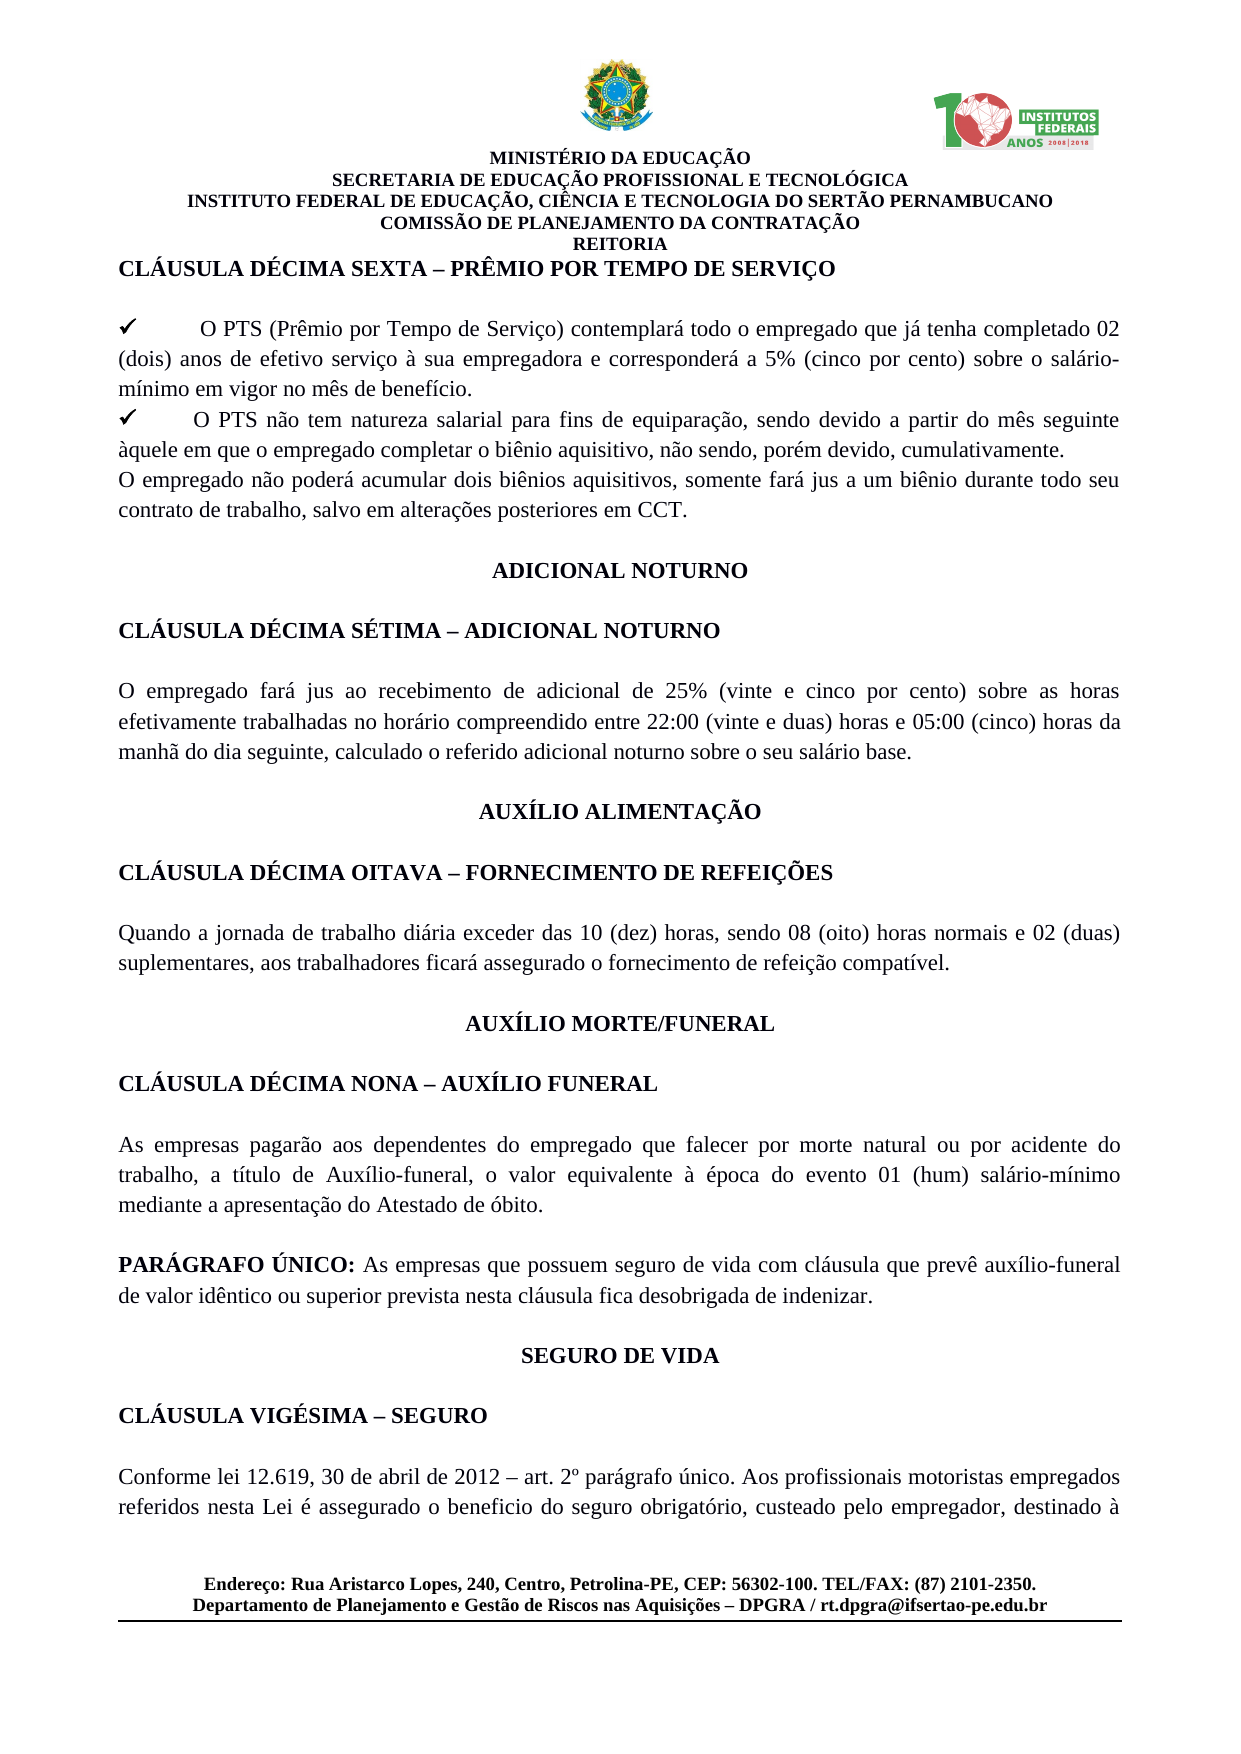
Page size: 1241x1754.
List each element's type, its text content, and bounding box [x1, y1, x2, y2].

list O PTS não tem natureza salarial para fins de equiparação, sendo devido a partir do mês seguinte àquele em que o empregado completar o biênio aquisitivo, não sendo, porém devido, cumulativamente. [118, 406, 1122, 462]
text O empregado não poderá acumular dois biênios aquisitivos, somente fará jus a um biênio durante todo seu contrato de trabalho, salvo em alterações posteriores em CCT. [118, 466, 1122, 523]
text Conforme lei 12.619, 30 de abril de 2012 – art. 2º parágrafo único. Aos profissionais motoristas empregados referidos nesta Lei é assegurado o beneficio do seguro obrigatório, custeado pelo empregador, destinado à [118, 1463, 1122, 1519]
text AUXÍLIO ALIMENTAÇÃO [118, 798, 1122, 825]
list O PTS (Prêmio por Tempo de Serviço) contemplará todo o empregado que já tenha completado 02 (dois) anos de efetivo serviço à sua empregadora e corresponderá a 5% (cinco por cento) sobre o salário-mínimo em vigor no mês de benefício. [118, 315, 1122, 402]
picture [933, 93, 1099, 150]
text AUXÍLIO MORTE/FUNERAL [118, 1010, 1122, 1036]
text SEGURO DE VIDA [118, 1342, 1122, 1368]
picture [579, 58, 654, 132]
text CLÁUSULA DÉCIMA SÉTIMA – ADICIONAL NOTURNO [118, 617, 1122, 643]
text Quando a jornada de trabalho diária exceder das 10 (dez) horas, sendo 08 (oito) horas normais e 02 (duas) suplementares, aos trabalhadores ficará assegurado o fornecimento de refeição compatível. [118, 919, 1122, 976]
text ADICIONAL NOTURNO [118, 557, 1122, 583]
text CLÁUSULA DÉCIMA OITAVA – FORNECIMENTO DE REFEIÇÕES [118, 859, 1122, 885]
text O empregado fará jus ao recebimento de adicional de 25% (vinte e cinco por cento) sobre as horas efetivamente trabalhadas no horário compreendido entre 22:00 (vinte e duas) horas e 05:00 (cinco) horas da manhã do dia seguinte, calculado o referido adicional noturno sobre o seu salário base. [118, 678, 1122, 764]
text CLÁUSULA DÉCIMA NONA – AUXÍLIO FUNERAL [118, 1070, 1122, 1097]
text CLÁUSULA DÉCIMA SEXTA – PRÊMIO POR TEMPO DE SERVIÇO [118, 255, 1122, 281]
text CLÁUSULA VIGÉSIMA – SEGURO [118, 1403, 1122, 1429]
text As empresas pagarão aos dependentes do empregado que falecer por morte natural ou por acidente do trabalho, a título de Auxílio-funeral, o valor equivalente à época do evento 01 (hum) salário-mínimo mediante a apresentação do Atestado de óbito. [118, 1131, 1122, 1217]
text PARÁGRAFO ÚNICO: As empresas que possuem seguro de vida com cláusula que prevê auxílio-funeral de valor idêntico ou superior prevista nesta cláusula fica desobrigada de indenizar. [118, 1252, 1122, 1308]
